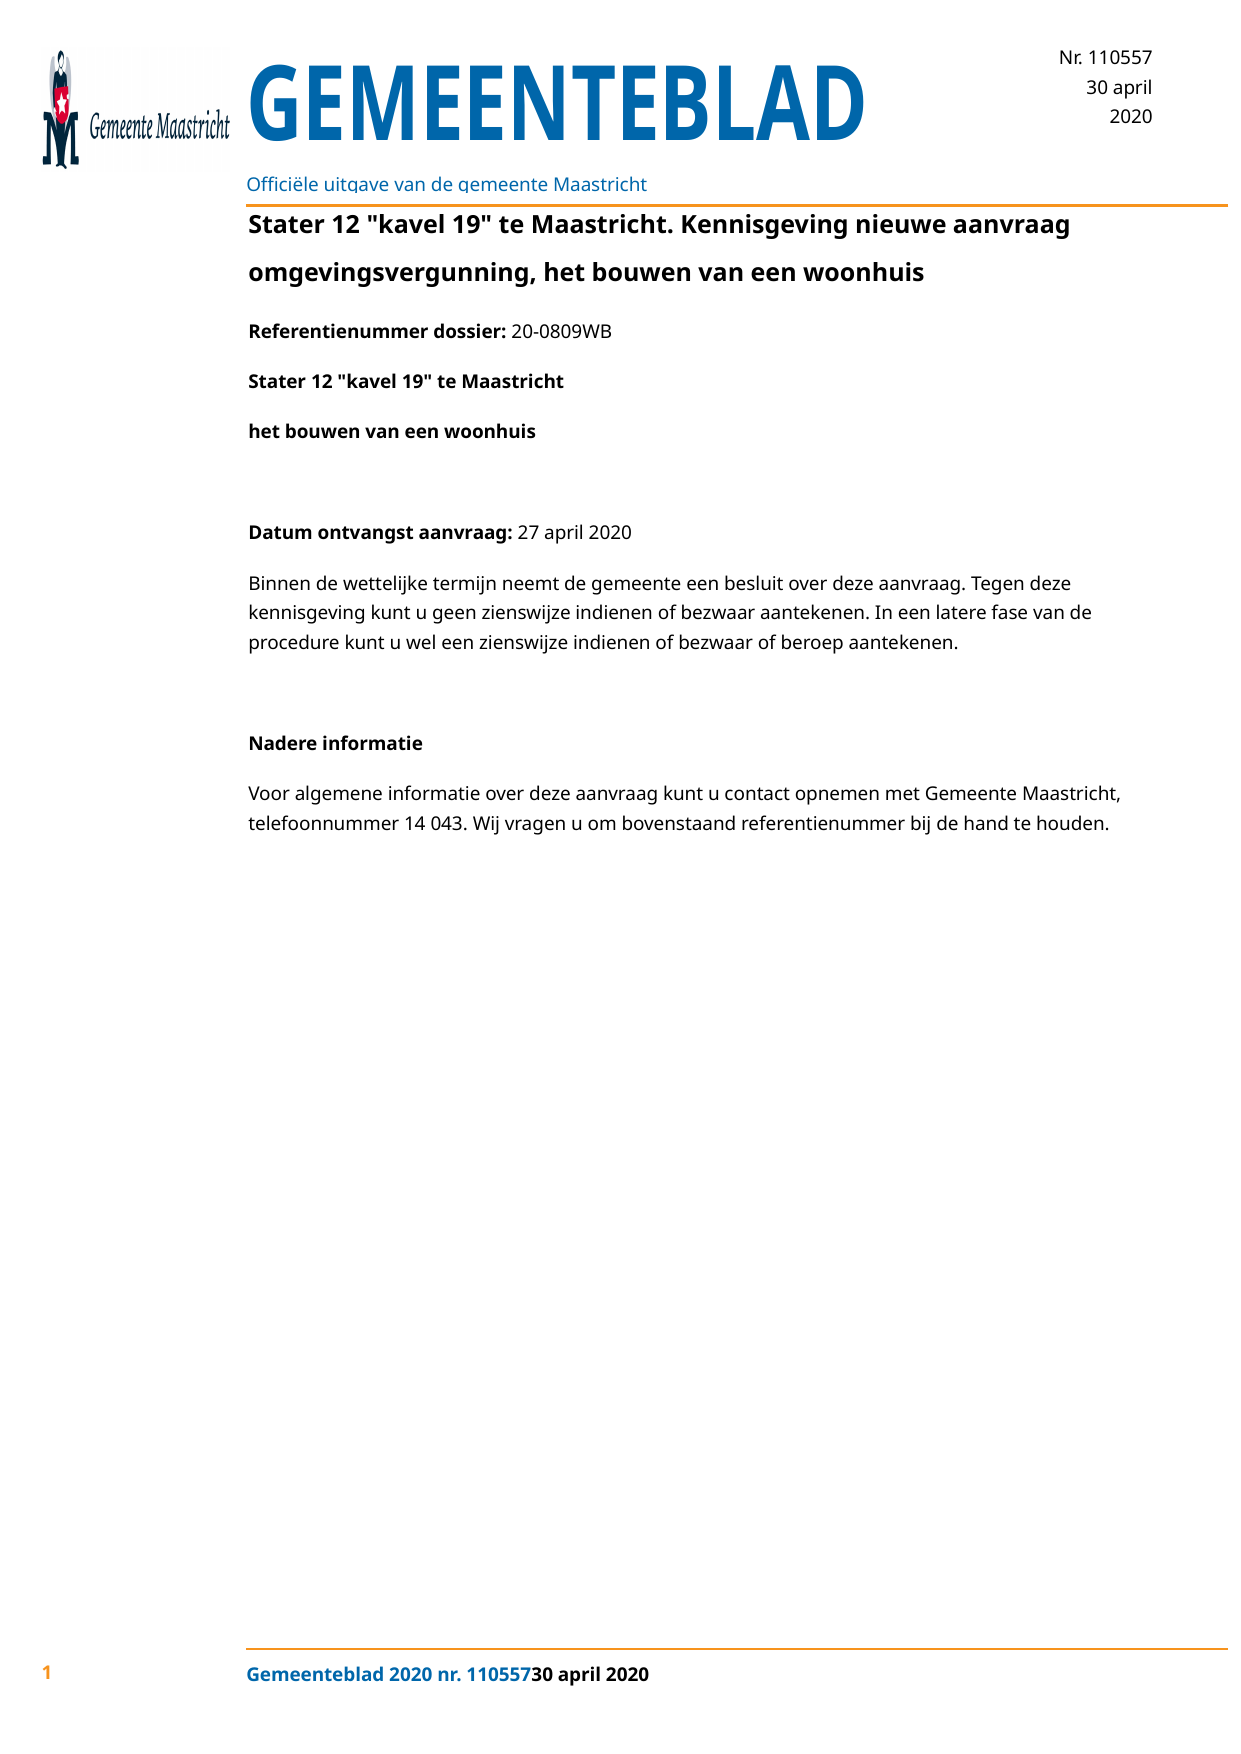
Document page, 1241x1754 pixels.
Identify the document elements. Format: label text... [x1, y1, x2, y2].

picture [41, 47, 231, 172]
text Voor algemene informatie over deze aanvraag kunt u contact opnemen met Gemeente Maastricht, telefoonnummer 14 043. Wij vragen u om bovenstaand referentienummer bij de hand te houden. [248, 780, 1152, 836]
text Nadere informatie [248, 730, 1152, 756]
text Datum ontvangst aanvraag: 27 april 2020 [248, 519, 1152, 545]
text het bouwen van een woonhuis [248, 419, 1152, 444]
text Binnen de wettelijke termijn neemt de gemeente een besluit over deze aanvraag. Tegen deze kennisgeving kunt u geen zienswijze indienen of bezwaar aantekenen. In een latere fase van de procedure kunt u wel een zienswijze indienen of bezwaar of beroep aantekenen. [248, 570, 1152, 655]
text Referentienummer dossier: 20-0809WB [248, 318, 1152, 344]
text Stater 12 "kavel 19" te Maastricht [248, 368, 1152, 394]
text Stater 12 "kavel 19" te Maastricht. Kennisgeving nieuwe aanvraag omgevingsvergunning, het bouwen van een woonhuis [248, 207, 1152, 288]
